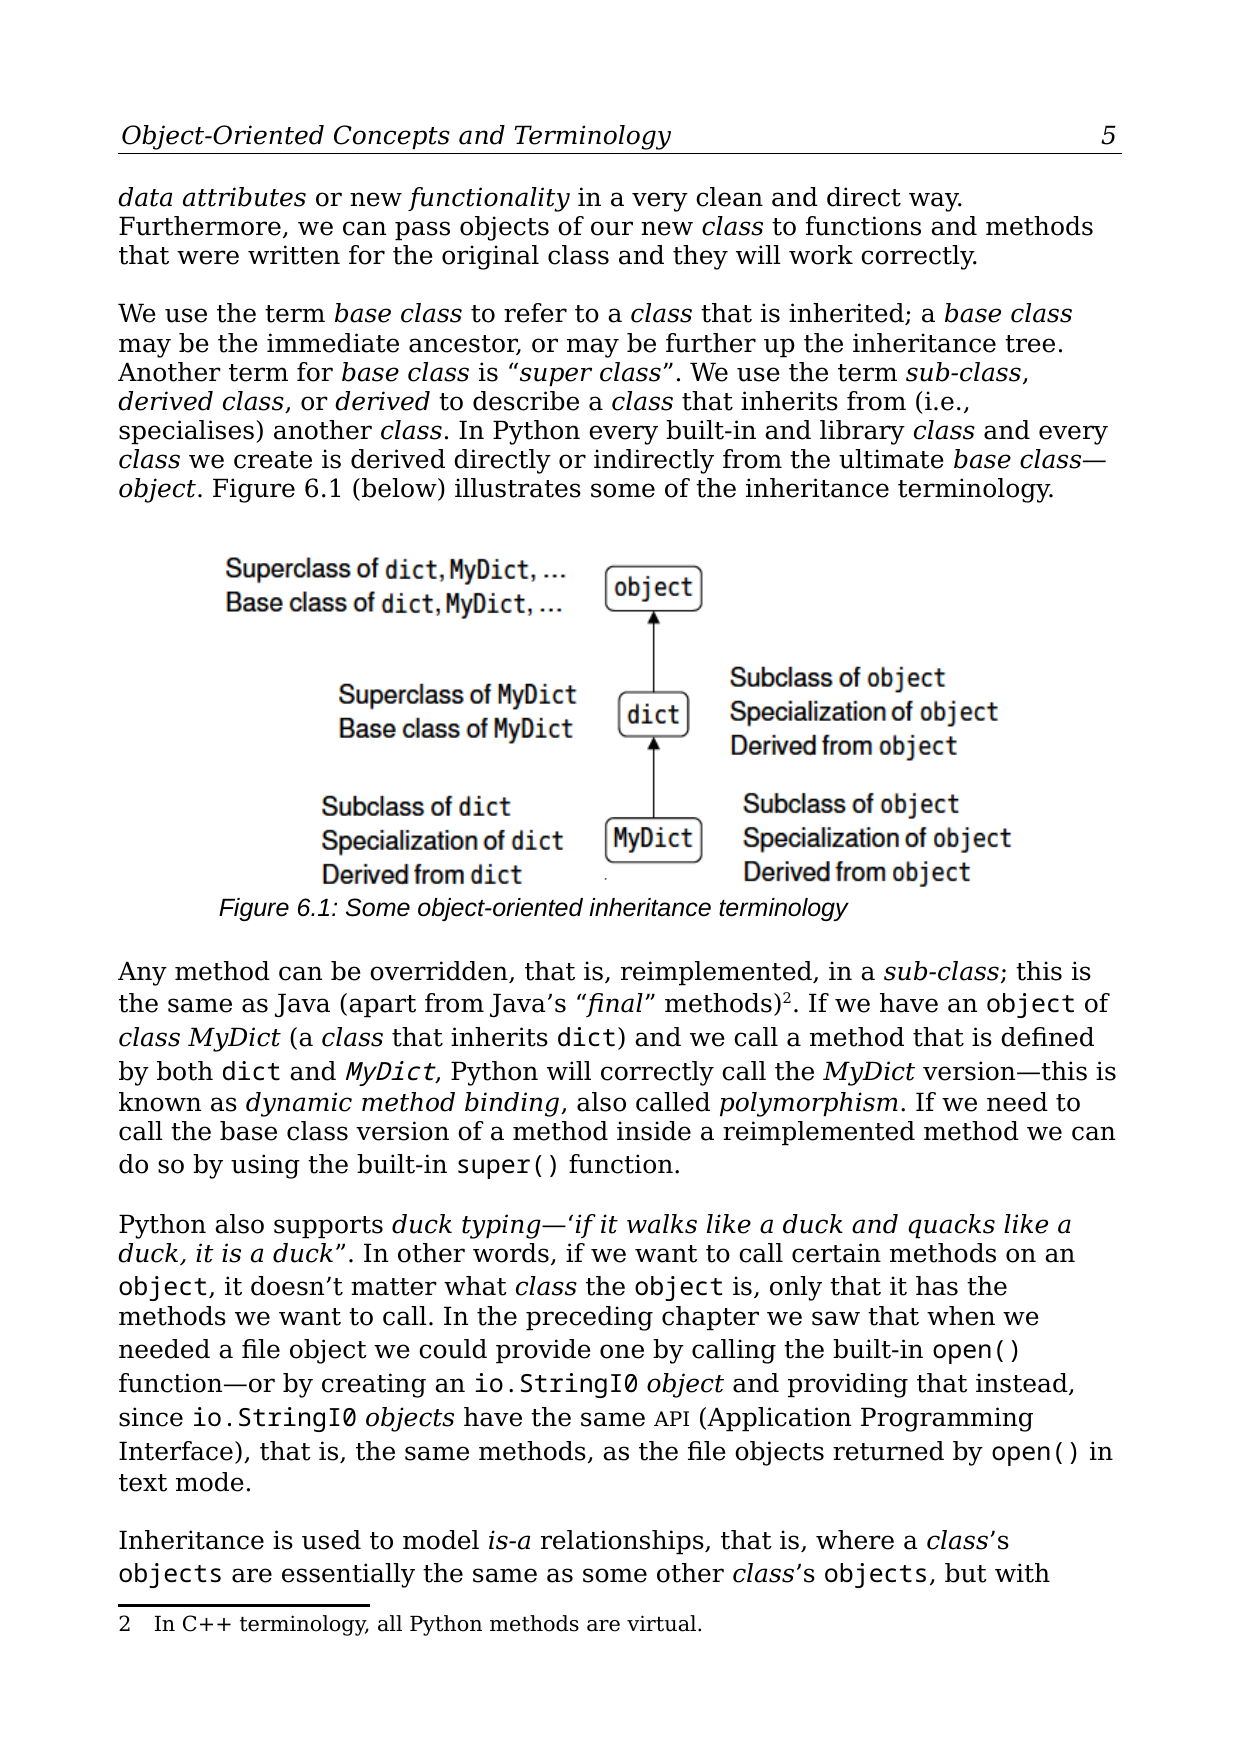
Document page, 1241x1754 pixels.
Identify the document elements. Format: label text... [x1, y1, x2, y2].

text In C++ terminology, all Python methods are virtual. [118, 1612, 1122, 1636]
text data attributes or new functionality in a very clean and direct way. Furthermore, we can pass objects of our new class to functions and methods that were written for the original class and they will work correctly. [118, 183, 1122, 270]
text We use the term base class to refer to a class that is inherited; a base class may be the immediate ancestor, or may be further up the inheritance tree. Another term for base class is “super class”. We use the term sub-class, derived class, or derived to describe a class that inherits from (i.e., specialises) another class. In Python every built-in and library class and every class we create is derived directly or indirectly from the ultimate base class—object. Figure 6.1 (below) illustrates some of the inheritance terminology. [118, 300, 1122, 504]
text Inheritance is used to model is-a relationships, that is, where a class’s objects are essentially the same as some other class’s objects, but with [118, 1526, 1122, 1589]
text Python also supports duck typing—‘if it walks like a duck and quacks like a duck, it is a duck”. In other words, if we want to call certain methods on an object, it doesn’t matter what class the object is, only that it has the methods we want to call. In the preceding chapter we saw that when we needed a file object we could provide one by calling the built-in open() function—or by creating an io.StringI0 object and providing that instead, since io.StringI0 objects have the same api (Application Programming Interface), that is, the same methods, as the file objects returned by open() in text mode. [118, 1210, 1122, 1497]
picture [218, 545, 1022, 894]
text Figure 6.1: Some object-oriented inheritance terminology [218, 894, 1022, 922]
text Any method can be overridden, that is, reimplemented, in a sub-class; this is the same as Java (apart from Java’s “final” methods). If we have an object of class MyDict (a class that inherits dict) and we call a method that is defined by both dict and MyDict, Python will correctly call the MyDict version—this is known as dynamic method binding, also called polymorphism. If we need to call the base class version of a method inside a reimplemented method we can do so by using the built-in super() function. [118, 533, 1122, 1180]
